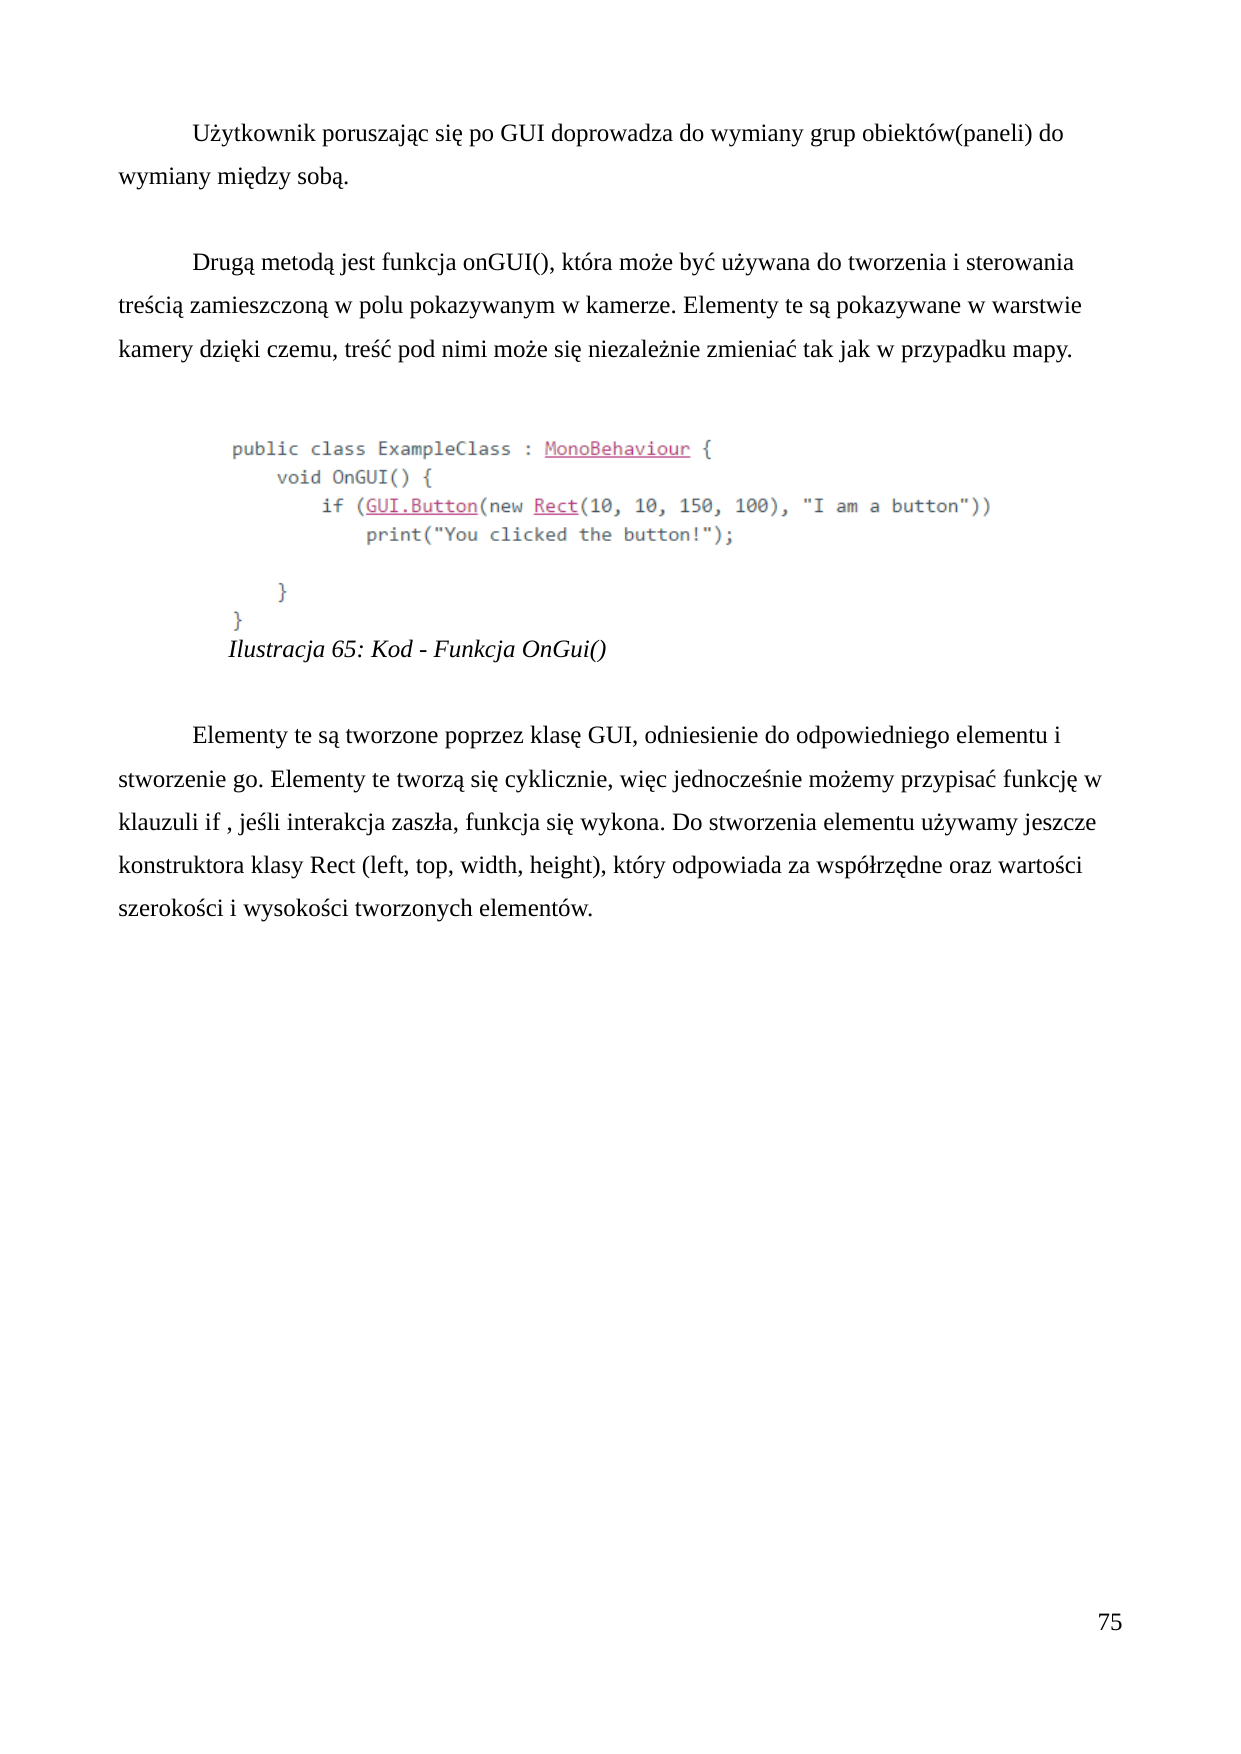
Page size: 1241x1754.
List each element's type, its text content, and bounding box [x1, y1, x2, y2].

text Elementy te są tworzone poprzez klasę GUI, odniesienie do odpowiedniego elementu i stworzenie go. Elementy te tworzą się cyklicznie, więc jednocześnie możemy przypisać funkcję w klauzuli if , jeśli interakcja zaszła, funkcja się wykona. Do stworzenia elementu używamy jeszcze [118, 721, 1122, 836]
text Użytkownik poruszając się po GUI doprowadza do wymiany grup obiektów(paneli) do wymiany między sobą. [118, 118, 1122, 190]
text Drugą metodą jest funkcja onGUI(), która może być używana do tworzenia i sterowania treścią zamieszczoną w polu pokazywanym w kamerze. Elementy te są pokazywane w warstwie kamery dzięki czemu, treść pod nimi może się niezależnie zmieniać tak jak w przypadku mapy. [118, 247, 1122, 362]
text konstruktora klasy Rect (left, top, width, height), który odpowiada za współrzędne oraz wartości szerokości i wysokości tworzonych elementów. [118, 850, 1122, 922]
text Ilustracja 65: Kod - Funkcja OnGui() [228, 635, 1012, 663]
picture [228, 432, 1013, 635]
